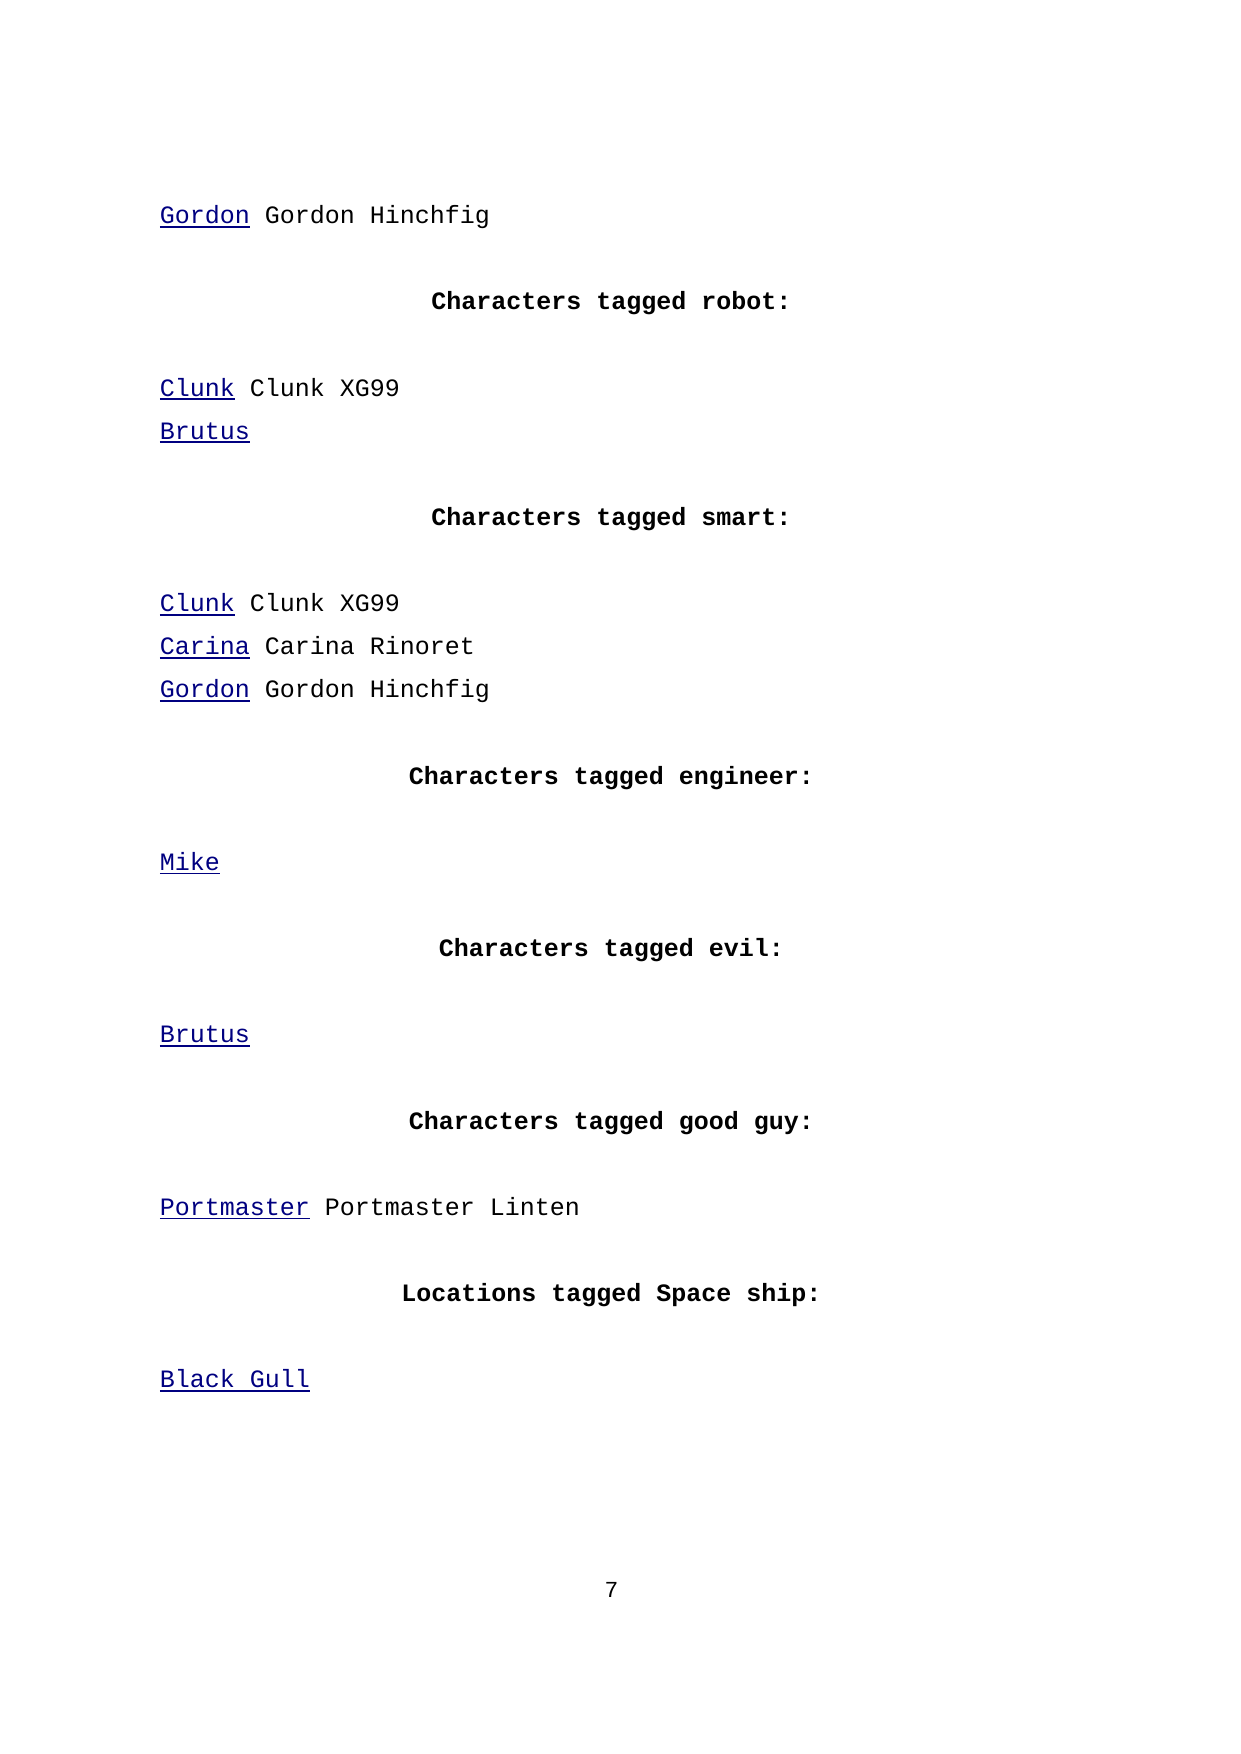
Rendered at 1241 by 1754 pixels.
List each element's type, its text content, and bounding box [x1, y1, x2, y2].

subtitle Locations tagged Space ship: [159, 1267, 1063, 1310]
subtitle Characters tagged good guy: [159, 1094, 1063, 1138]
text Mike [159, 836, 1063, 879]
text Clunk Clunk XG99 [159, 577, 1063, 620]
text Gordon Gordon Hinchfig [159, 189, 1063, 232]
text Brutus [159, 1008, 1063, 1051]
subtitle Characters tagged smart: [159, 491, 1063, 534]
subtitle Characters tagged engineer: [159, 749, 1063, 793]
text Portmaster Portmaster Linten [159, 1181, 1063, 1224]
text Clunk Clunk XG99 [159, 361, 1063, 404]
subtitle Characters tagged robot: [159, 275, 1063, 318]
text Carina Carina Rinoret [159, 620, 1063, 663]
text Brutus [159, 404, 1063, 448]
text Black Gull [159, 1353, 1063, 1396]
text Gordon Gordon Hinchfig [159, 663, 1063, 706]
subtitle Characters tagged evil: [159, 922, 1063, 965]
